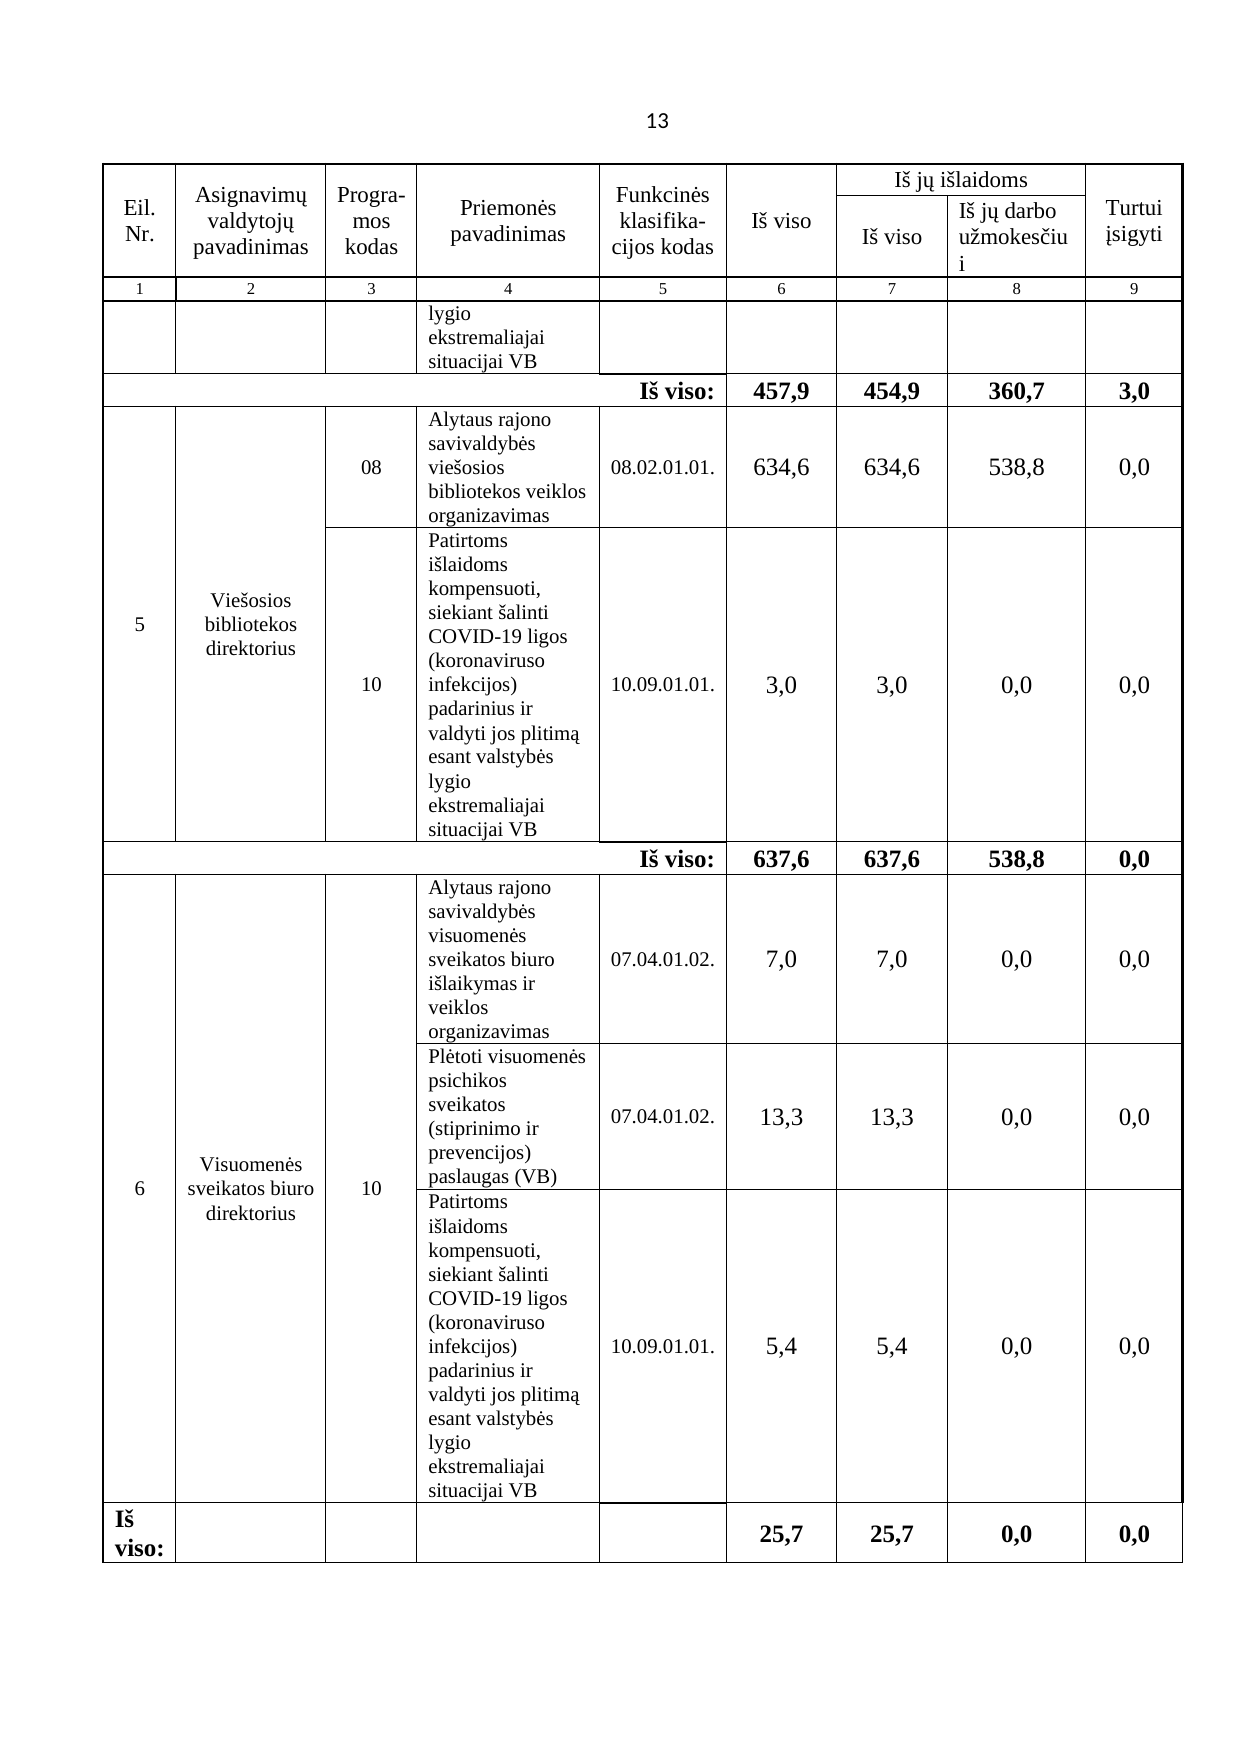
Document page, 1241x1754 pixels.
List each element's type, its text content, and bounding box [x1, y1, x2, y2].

table_cell 10 [326, 875, 416, 1502]
table_cell [1086, 302, 1181, 373]
table_cell 5,4 [837, 1190, 947, 1502]
table_cell 07.04.01.02. [600, 1044, 726, 1188]
table_cell 10.09.01.01. [600, 1190, 726, 1502]
table_cell 3,0 [837, 528, 947, 841]
table_cell [326, 302, 416, 373]
table_cell 0,0 [948, 1190, 1085, 1502]
table_cell 0,0 [1086, 528, 1181, 841]
table_cell [727, 302, 836, 373]
table_cell 0,0 [1086, 842, 1181, 873]
table_cell lygio ekstremaliajai situacijai VB [417, 302, 599, 373]
table_cell 25,7 [727, 1503, 836, 1562]
table_cell 0,0 [948, 875, 1085, 1043]
table_cell [326, 1503, 416, 1562]
table_header Turtui įsigyti [1086, 165, 1181, 276]
table_cell 5 [104, 407, 175, 841]
table_cell 13,3 [727, 1044, 836, 1188]
table_header Progra-mos kodas [326, 165, 416, 276]
table_cell [104, 302, 175, 373]
table_cell Patirtoms išlaidoms kompensuoti, siekiant šalinti COVID-19 ligos (koronaviruso infekcijos) padarinius ir valdyti jos plitimą esant valstybės lygio ekstremaliajai situacijai VB [417, 528, 599, 841]
table_cell Iš viso: [104, 842, 726, 873]
table_cell 6 [104, 875, 175, 1502]
table_cell 08 [326, 407, 416, 527]
table_cell 637,6 [837, 842, 947, 873]
table_cell 8 [948, 278, 1085, 299]
table_cell [600, 302, 726, 373]
table_cell 0,0 [1086, 1190, 1181, 1502]
table_cell Alytaus rajono savivaldybės viešosios bibliotekos veiklos organizavimas [417, 407, 599, 527]
table_cell 3 [326, 278, 416, 299]
table_cell 2 [177, 278, 325, 299]
table_cell 4 [417, 278, 599, 299]
table_cell 0,0 [948, 1044, 1085, 1188]
table_cell [600, 1504, 726, 1562]
table_cell [176, 302, 325, 373]
table_cell 0,0 [948, 1503, 1085, 1562]
table_cell 10.09.01.01. [600, 528, 726, 841]
table_cell 538,8 [948, 842, 1085, 873]
table_cell Plėtoti visuomenės psichikos sveikatos (stiprinimo ir prevencijos) paslaugas (VB) [417, 1044, 599, 1188]
table_cell 10 [326, 528, 416, 841]
table_cell Visuomenės sveikatos biuro direktorius [176, 875, 325, 1502]
table_cell Iš jų darbo užmokesčiui [948, 196, 1085, 276]
table_cell 634,6 [727, 407, 836, 527]
table_header Asignavimų valdytojų pavadinimas [176, 165, 325, 276]
table_cell Iš viso: [104, 374, 726, 406]
table_header Iš viso [727, 165, 836, 276]
table_cell 637,6 [727, 842, 836, 873]
table_cell 634,6 [837, 407, 947, 527]
table_cell 0,0 [948, 528, 1085, 841]
table_cell 0,0 [1086, 407, 1181, 527]
table_cell Patirtoms išlaidoms kompensuoti, siekiant šalinti COVID-19 ligos (koronaviruso infekcijos) padarinius ir valdyti jos plitimą esant valstybės lygio ekstremaliajai situacijai VB [417, 1190, 599, 1502]
table_cell 13,3 [837, 1044, 947, 1188]
table_cell 08.02.01.01. [600, 407, 726, 527]
table_cell 0,0 [1086, 1503, 1182, 1562]
table_cell 25,7 [837, 1503, 947, 1562]
table_cell 5 [600, 278, 726, 299]
table_cell 1 [104, 278, 175, 299]
table_cell 3,0 [1086, 374, 1181, 406]
table_header Funkcinės klasifika-cijos kodas [600, 165, 726, 276]
table_cell 457,9 [727, 374, 836, 406]
table_cell 07.04.01.02. [600, 875, 726, 1043]
table_cell 6 [727, 278, 836, 299]
table_cell 9 [1086, 278, 1181, 299]
table_cell Alytaus rajono savivaldybės visuomenės sveikatos biuro išlaikymas ir veiklos organizavimas [417, 875, 599, 1043]
table_cell 7,0 [727, 875, 836, 1043]
table_cell 7 [837, 278, 947, 299]
table_cell [948, 302, 1085, 373]
table_cell [176, 1503, 325, 1562]
table_cell [837, 302, 947, 373]
table_cell [417, 1503, 599, 1562]
table_cell 360,7 [948, 374, 1085, 406]
table_header Eil. Nr. [104, 165, 175, 276]
table_cell 0,0 [1086, 1044, 1181, 1188]
table_cell 3,0 [727, 528, 836, 841]
table_cell 454,9 [837, 374, 947, 406]
table_cell Iš viso: [104, 1503, 175, 1562]
table_cell 7,0 [837, 875, 947, 1043]
table_cell Iš viso [837, 196, 947, 276]
table_cell 5,4 [727, 1190, 836, 1502]
table_cell 538,8 [948, 407, 1085, 527]
table_header Iš jų išlaidoms [837, 165, 1085, 195]
table_cell 0,0 [1086, 875, 1181, 1043]
table_cell Viešosios bibliotekos direktorius [176, 407, 325, 841]
table_header Priemonės pavadinimas [417, 165, 599, 276]
